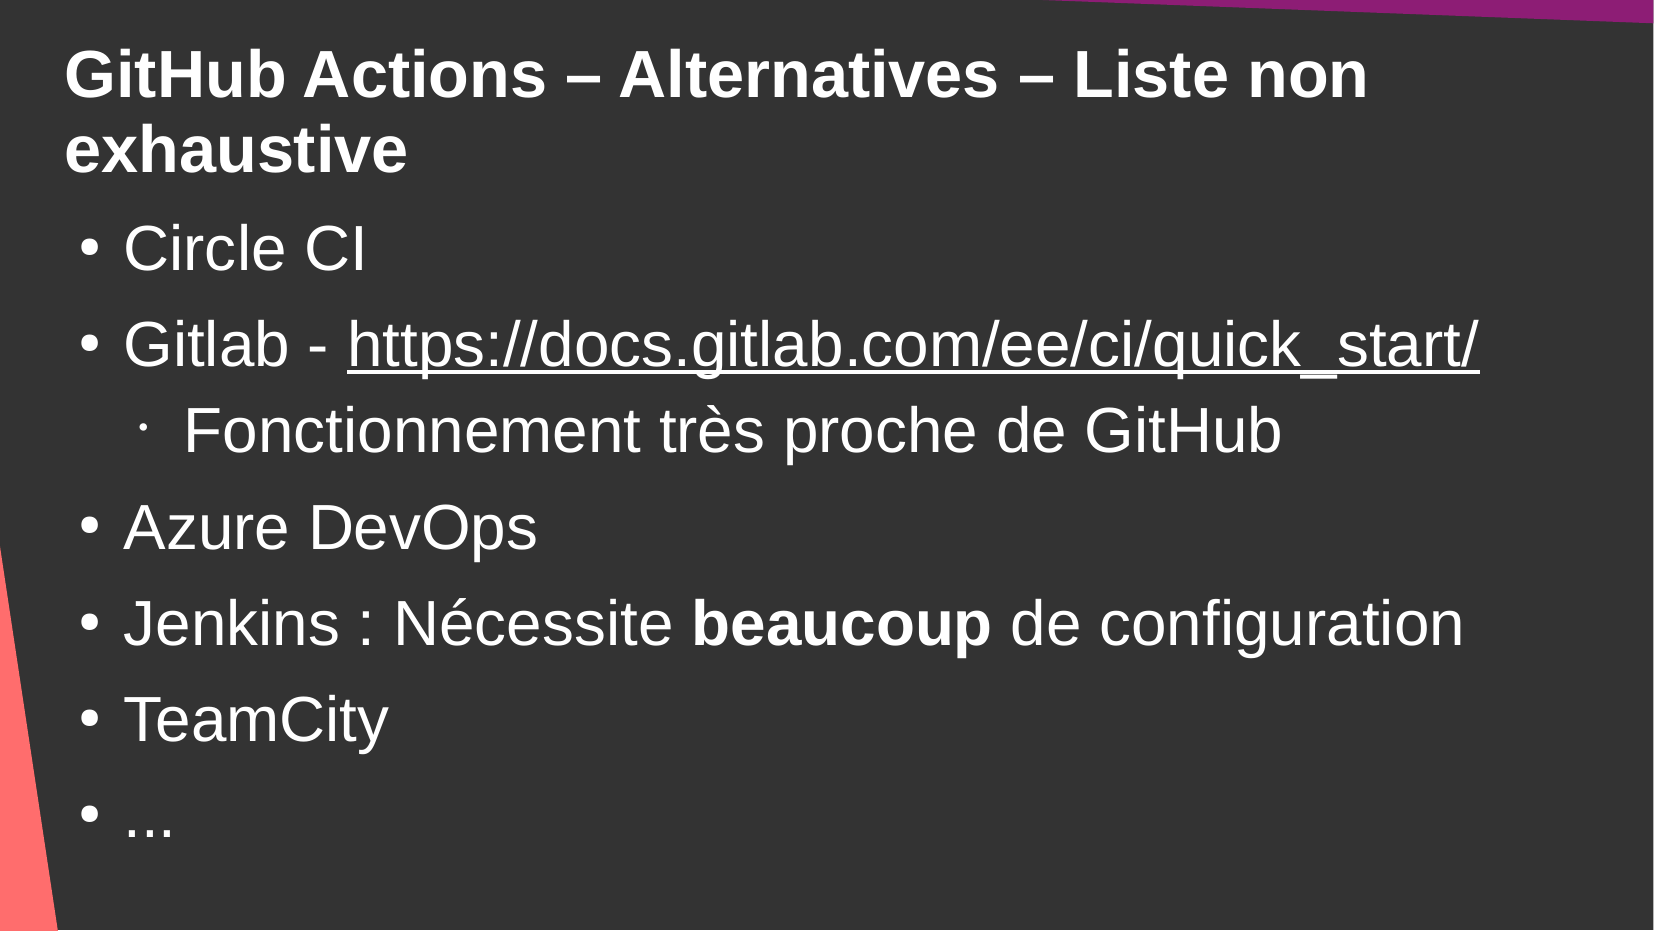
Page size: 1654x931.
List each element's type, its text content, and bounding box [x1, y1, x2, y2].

list Circle CI Gitlab - https://docs.gitlab.com/ee/ci/quick_start/ Fonctionnement très proche de GitHub Azure DevOps Jenkins : Nécessite beaucoup de configuration TeamCity ... [63, 212, 1542, 863]
title GitHub Actions – Alternatives – Liste non exhaustive [64, 37, 1554, 187]
text_box [0, 546, 58, 931]
text_box [1042, 0, 1654, 24]
